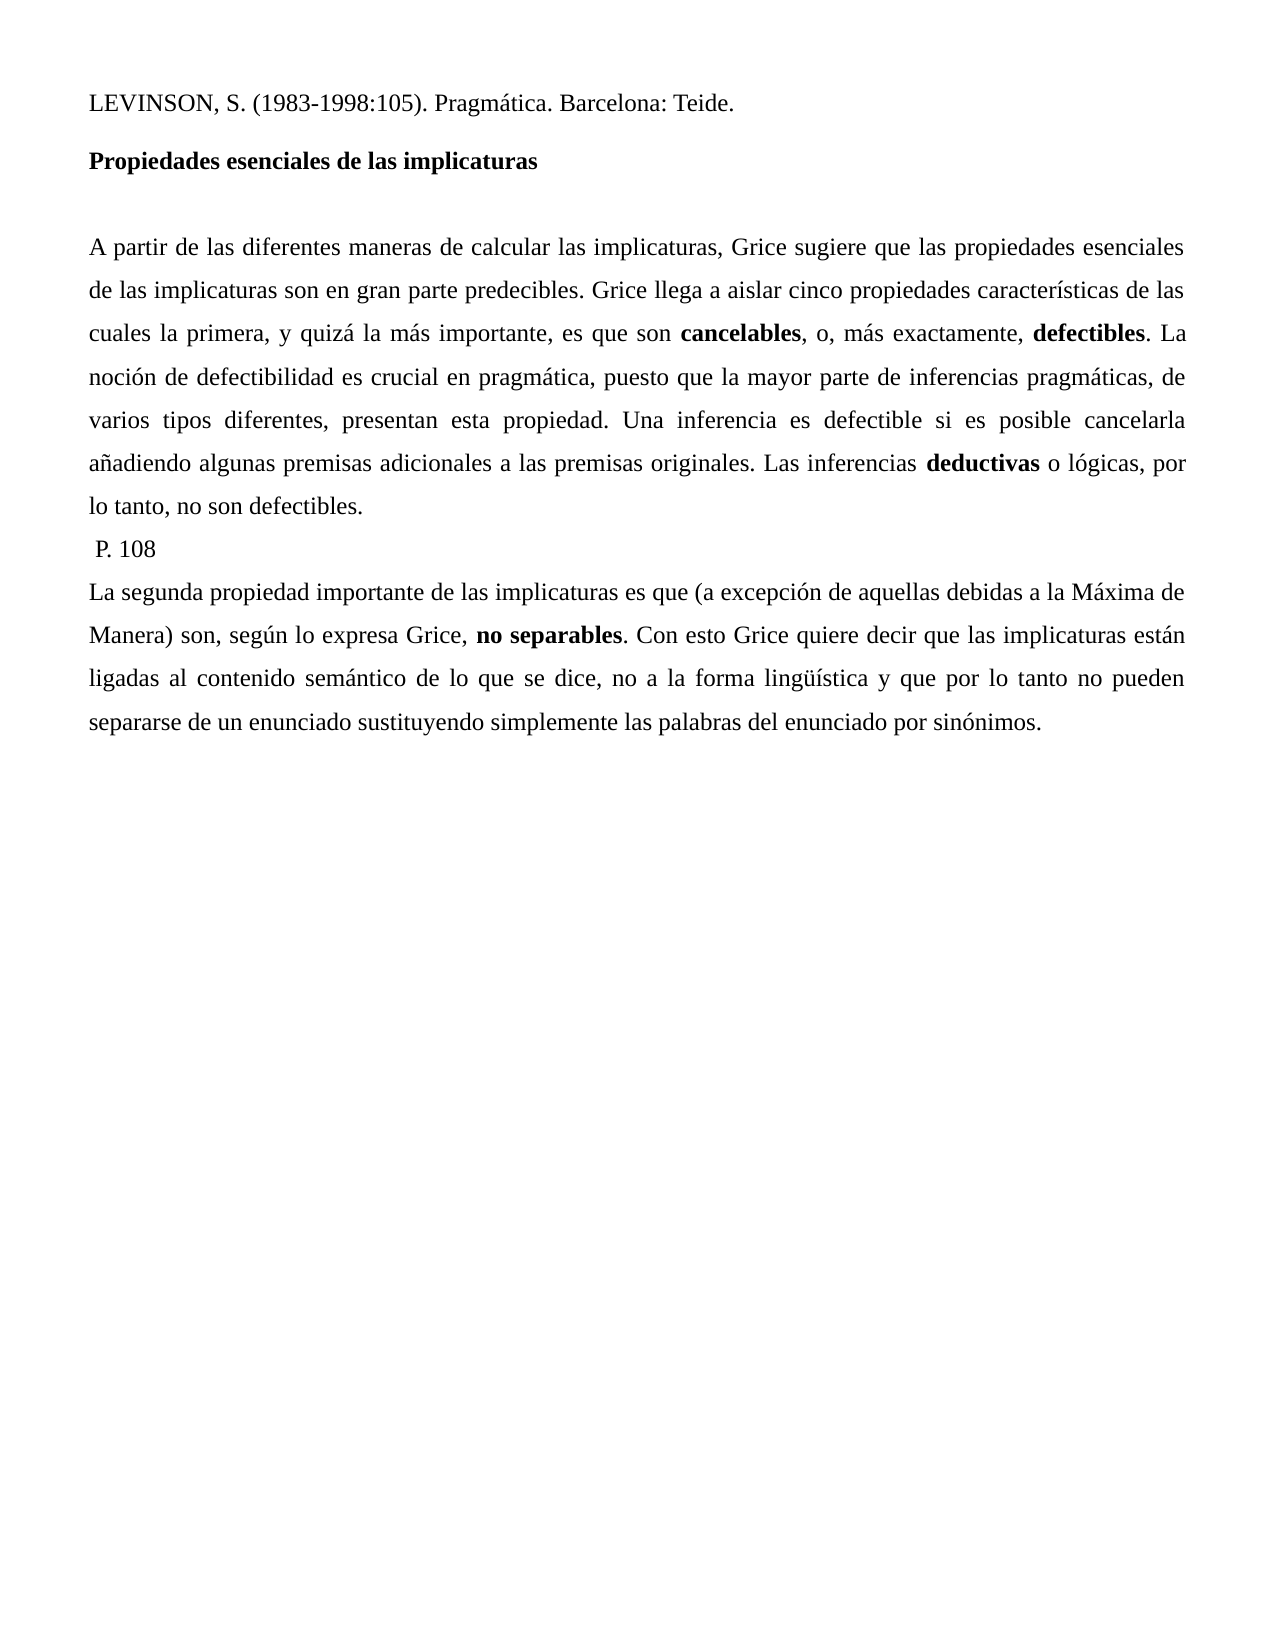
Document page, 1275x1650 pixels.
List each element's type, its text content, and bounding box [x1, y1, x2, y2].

text LEVINSON, S. (1983-1998:105). Pragmática. Barcelona: Teide. [88, 88, 1186, 117]
text Propiedades esenciales de las implicaturas [88, 146, 1186, 175]
text La segunda propiedad importante de las implicaturas es que (a excepción de aquellas debidas a la Máxima de Manera) son, según lo expresa Grice, no separables. Con esto Grice quiere decir que las implicaturas están ligadas al contenido semántico de lo que se dice, no a la forma lingüística y que por lo tanto no pueden separarse de un enunciado sustituyendo simplemente las palabras del enunciado por sinónimos. [88, 577, 1186, 735]
text A partir de las diferentes maneras de calcular las implicaturas, Grice sugiere que las propiedades esenciales de las implicaturas son en gran parte predecibles. Grice llega a aislar cinco propiedades características de las cuales la primera, y quizá la más importante, es que son cancelables, o, más exactamente, defectibles. La noción de defectibilidad es crucial en pragmática, puesto que la mayor parte de inferencias pragmáticas, de varios tipos diferentes, presentan esta propiedad. Una inferencia es defectible si es posible cancelarla añadiendo algunas premisas adicionales a las premisas originales. Las inferencias deductivas o lógicas, por lo tanto, no son defectibles. [88, 232, 1186, 520]
text P. 108 [88, 534, 1186, 563]
